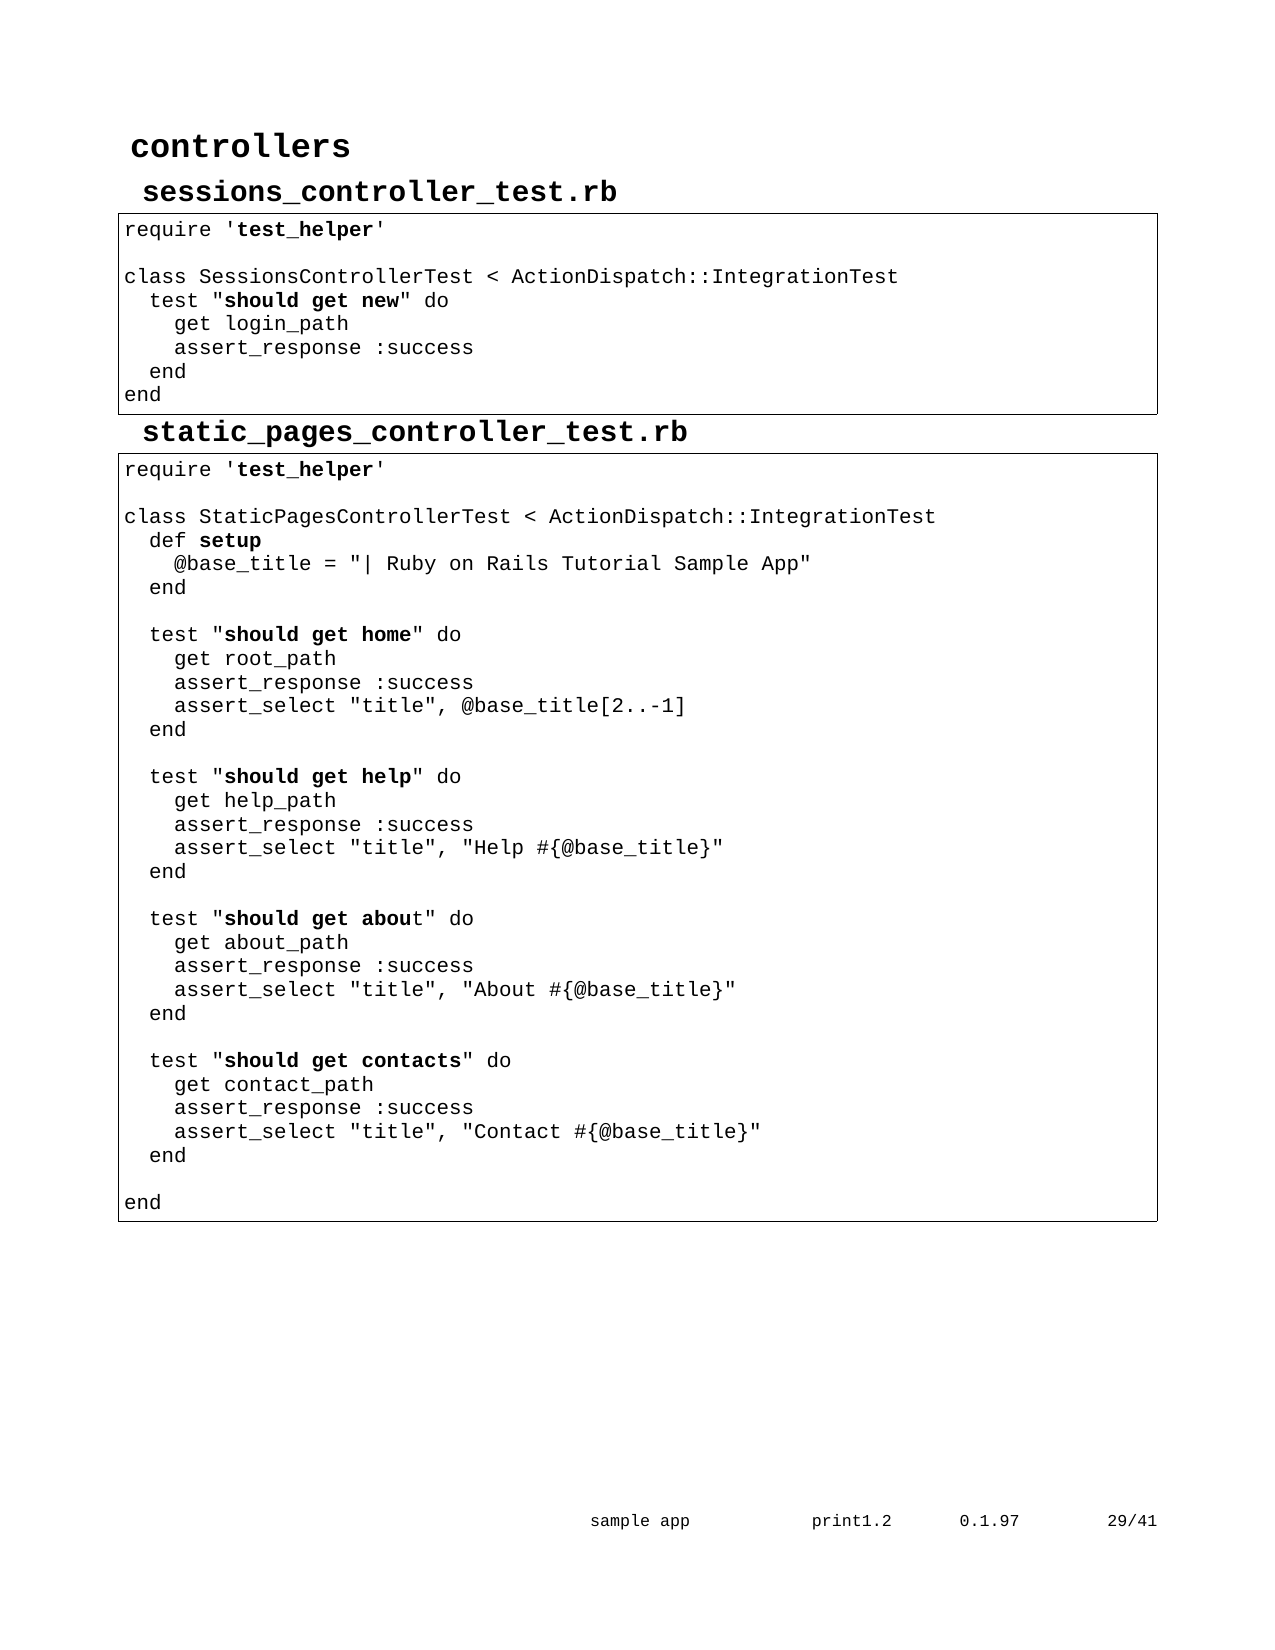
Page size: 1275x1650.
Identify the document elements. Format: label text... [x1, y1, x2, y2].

table_header require 'test_helper' class SessionsControllerTest < ActionDispatch::IntegrationTest test "should get new" do get login_path assert_response :success end end [119, 214, 1157, 414]
subtitle controllers [130, 130, 1157, 168]
table_header require 'test_helper' class StaticPagesControllerTest < ActionDispatch::IntegrationTest def setup @base_title = "| Ruby on Rails Tutorial Sample App" end test "should get home" do get root_path assert_response :success assert_select "title", @base_title[2..-1] end test "should get help" do get help_path assert_response :success assert_select "title", "Help #{@base_title}" end test "should get about" do get about_path assert_response :success assert_select "title", "About #{@base_title}" end test "should get contacts" do get contact_path assert_response :success assert_select "title", "Contact #{@base_title}" end end [119, 454, 1157, 1221]
subtitle static_pages_controller_test.rb [142, 417, 1157, 450]
subtitle sessions_controller_test.rb [142, 177, 1157, 210]
